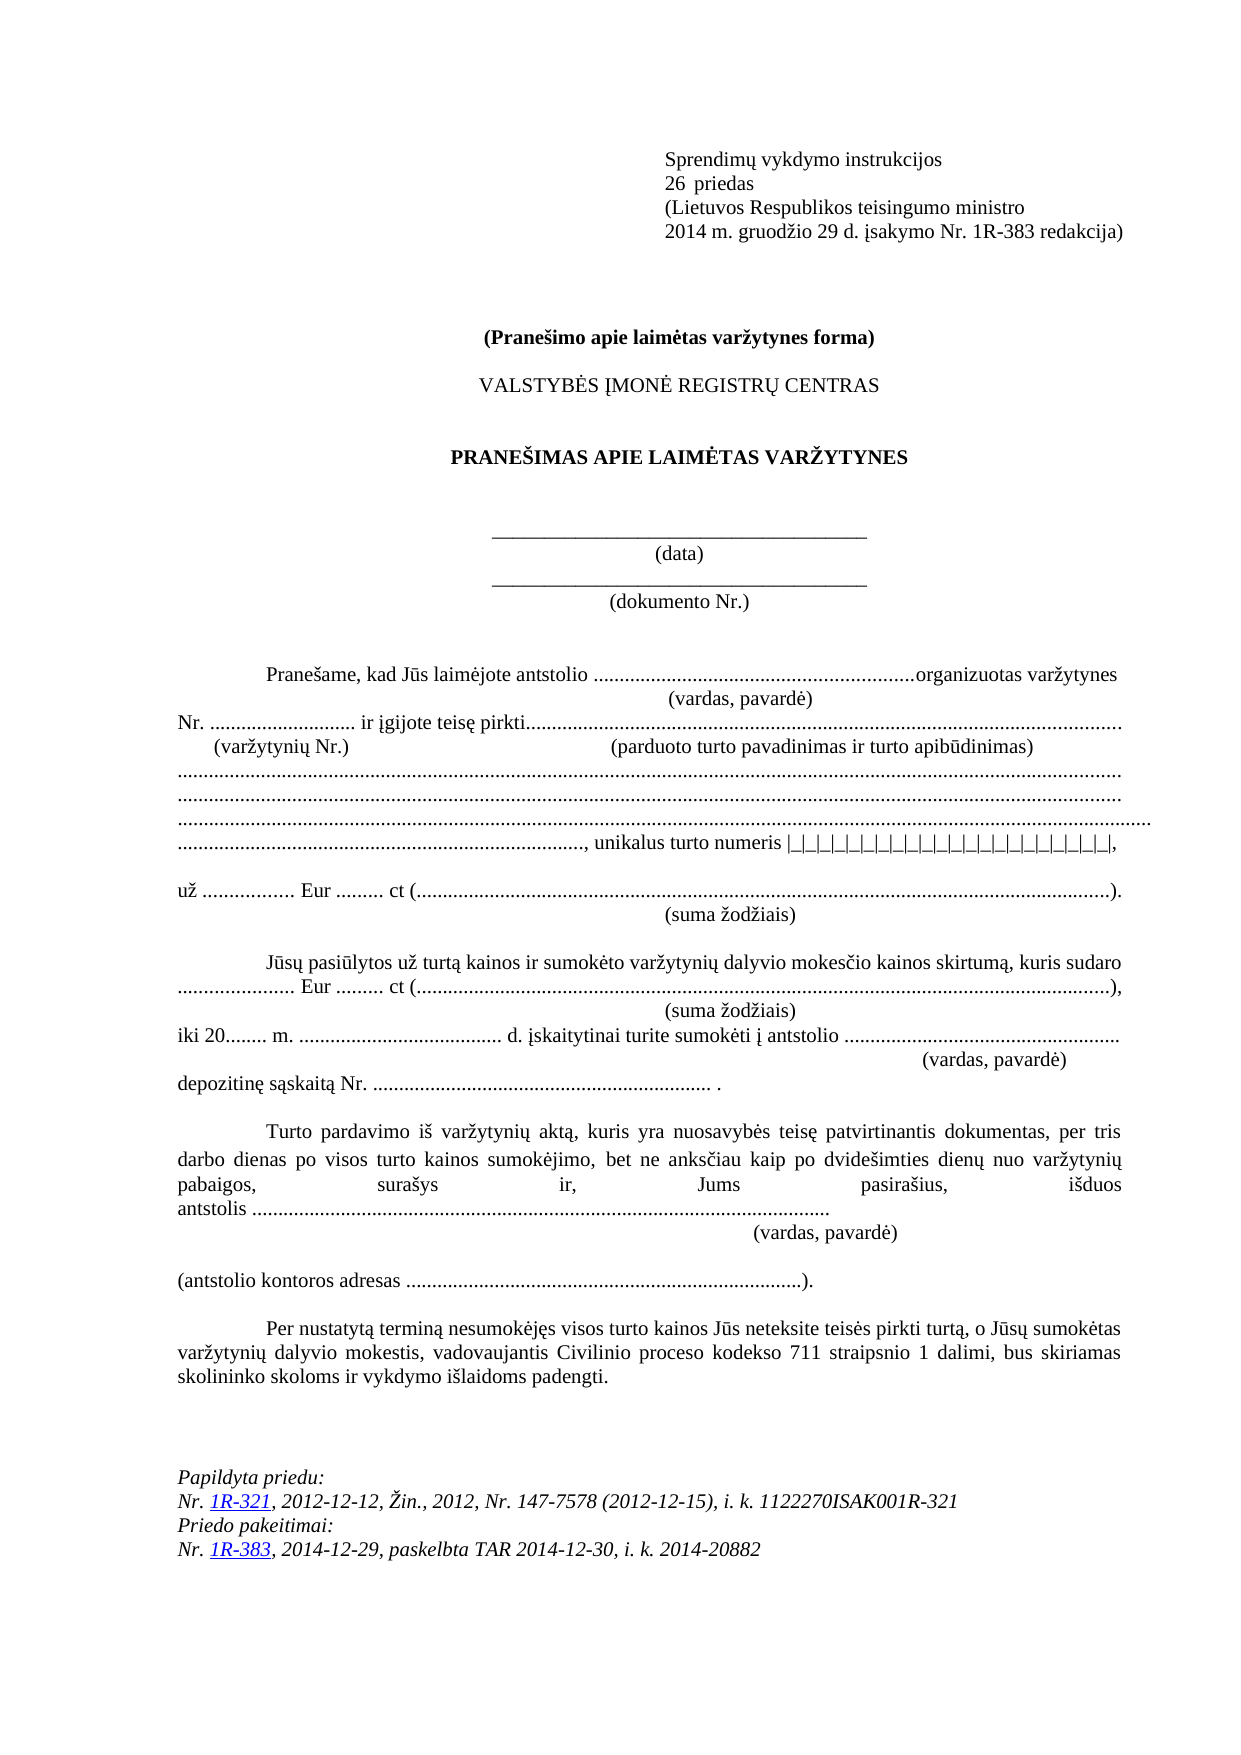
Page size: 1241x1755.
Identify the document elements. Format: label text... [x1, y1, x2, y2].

text Nr. 1R-383, 2014-12-29, paskelbta TAR 2014-12-30, i. k. 2014-20882 [177, 1537, 1181, 1561]
text depozitinę sąskaitą Nr. ................................................................. . [177, 1071, 1122, 1095]
text Pranešame, kad Jūs laimėjote antstolio organizuotas varžytynes [177, 662, 1181, 686]
text VALSTYBĖS ĮMONĖ REGISTRŲ CENTRAS [177, 373, 1181, 397]
text Nr. 1R-321, 2012-12-12, Žin., 2012, Nr. 147-7578 (2012-12-15), i. k. 1122270ISAK001R-321 [177, 1489, 1181, 1513]
text (suma žodžiais) [177, 902, 1181, 926]
text ____________________________________ [177, 517, 1181, 541]
text už Eur ct ( ). [177, 878, 1181, 902]
text Per nustatytą terminą nesumokėjęs visos turto kainos Jūs neteksite teisės pirkti turtą, o Jūsų sumokėtas varžytynių dalyvio mokestis, vadovaujantis Civilinio proceso kodekso 711 straipsnio 1 dalimi, bus skiriamas skolininko skoloms ir vykdymo išlaidoms padengti. [177, 1316, 1122, 1388]
text (data) [177, 541, 1181, 565]
text ____________________________________ [177, 565, 1181, 589]
text iki 20........ m. ....................................... d. įskaitytinai turite sumokėti į antstolio ..................................................... [177, 1022, 1122, 1047]
text (suma žodžiais) [177, 998, 1181, 1022]
text Papildyta priedu: [177, 1465, 1181, 1489]
text Priedo pakeitimai: [177, 1513, 1181, 1537]
text (vardas, pavardė) [177, 686, 1181, 710]
text Nr. ............................ ir įgijote teisę pirkti . [177, 710, 1181, 734]
text Jūsų pasiūlytos už turtą kainos ir sumokėto varžytynių dalyvio mokesčio kainos skirtumą, kuris sudaro [177, 950, 1181, 974]
text Pranešimas apie laimėtas varžytynes [177, 445, 1181, 469]
text (Lietuvos Respublikos teisingumo ministro [177, 195, 1181, 219]
text ........................................................................................................................................................................................... [177, 806, 1181, 830]
text (antstolio kontoros adresas ............................................................................). [177, 1268, 1122, 1292]
text 26 priedas [177, 171, 1181, 195]
text (dokumento Nr.) [177, 589, 1181, 613]
text Turto pardavimo iš varžytynių aktą, kuris yra nuosavybės teisę patvirtinantis dokumentas, per tris darbo dienas po visos turto kainos sumokėjimo, bet ne anksčiau kaip po dvidešimties dienų nuo varžytynių pabaigos, surašys ir, Jums pasirašius, išduos antstolis ............................................................................................................... [177, 1119, 1122, 1220]
text , unikalus turto numeris |_|_|_|_|_|_|_|_|_|_|_|_|_|_|_|_|_|_|_|_|_|_|, [177, 830, 1181, 854]
text (vardas, pavardė) [177, 1047, 1122, 1071]
text (varžytynių Nr.) (parduoto turto pavadinimas ir turto apibūdinimas) [177, 734, 1181, 758]
text Eur ct ( ), [177, 974, 1181, 998]
text (vardas, pavardė) [177, 1220, 1122, 1244]
text 2014 m. gruodžio 29 d. įsakymo Nr. 1R-383 redakcija) [177, 219, 1181, 243]
text Sprendimų vykdymo instrukcijos [177, 147, 1181, 171]
text (Pranešimo apie laimėtas varžytynes forma) [177, 325, 1181, 349]
